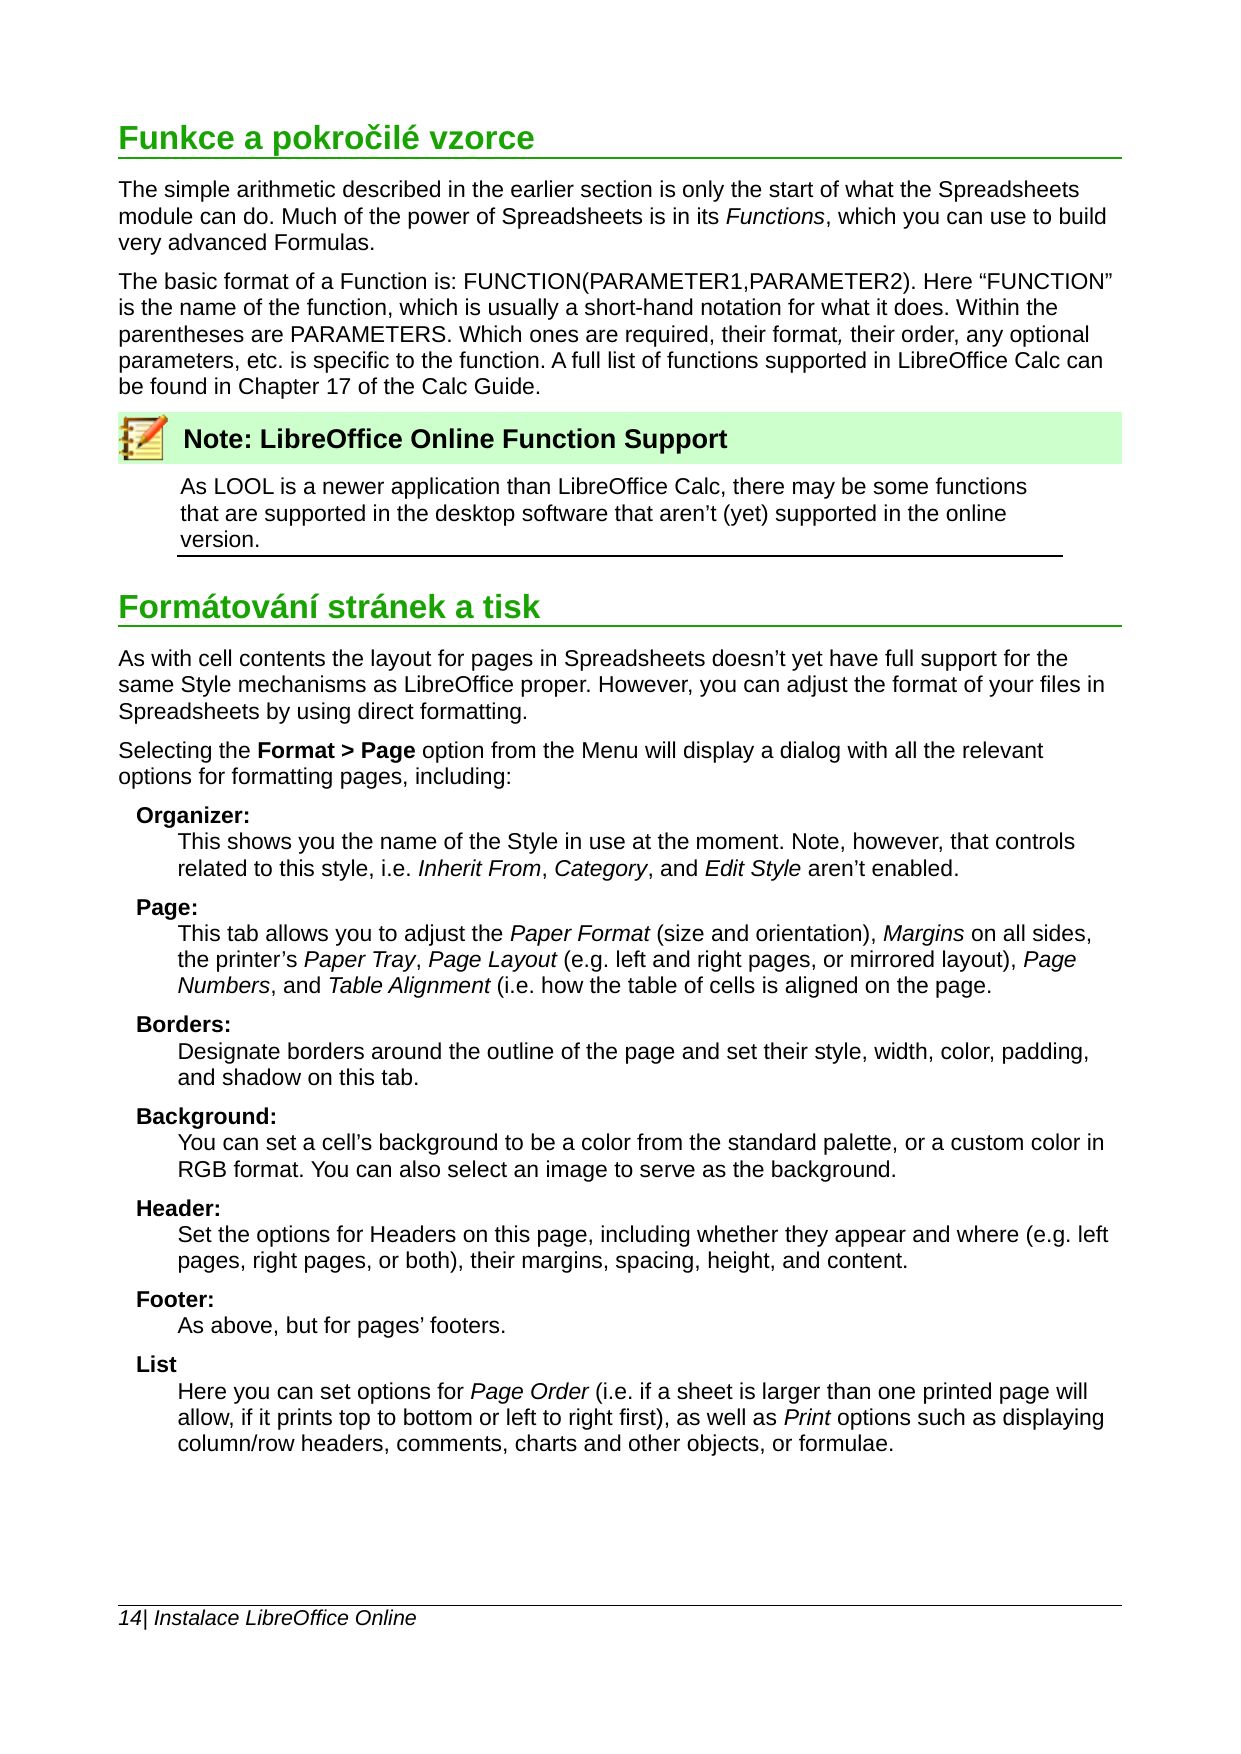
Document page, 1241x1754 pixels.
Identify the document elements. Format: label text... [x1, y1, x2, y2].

text Header: [136, 1194, 1122, 1221]
text You can set a cell’s background to be a color from the standard palette, or a custom color in RGB format. You can also select an image to serve as the background. [177, 1129, 1122, 1182]
text Background: [136, 1103, 1122, 1129]
text Organizer: [136, 802, 1122, 828]
text This shows you the name of the Style in use at the moment. Note, however, that controls related to this style, i.e. Inherit From, Category, and Edit Style aren’t enabled. [177, 828, 1122, 881]
text List [136, 1351, 1122, 1378]
text Borders: [136, 1011, 1122, 1038]
subtitle Formátování stránek a tisk [118, 587, 1122, 625]
subtitle Funkce a pokročilé vzorce [118, 118, 1122, 157]
text As LOOL is a newer application than LibreOffice Calc, there may be some functions that are supported in the desktop software that aren’t (yet) supported in the online version. [177, 470, 1063, 555]
text As with cell contents the layout for pages in Spreadsheets doesn’t yet have full support for the same Style mechanisms as LibreOffice proper. However, you can adjust the format of your files in Spreadsheets by using direct formatting. [118, 645, 1122, 724]
text Set the options for Headers on this page, including whether they appear and where (e.g. left pages, right pages, or both), their margins, spacing, height, and content. [177, 1221, 1122, 1273]
text Footer: [136, 1286, 1122, 1312]
text Page: [136, 893, 1122, 920]
text As above, but for pages’ footers. [177, 1312, 1122, 1339]
text Designate borders around the outline of the page and set their style, width, color, padding, and shadow on this tab. [177, 1038, 1122, 1090]
text Selecting the Format > Page option from the Menu will display a dialog with all the relevant options for formatting pages, including: [118, 737, 1122, 789]
text The simple arithmetic described in the earlier section is only the start of what the Spreadsheets module can do. Much of the power of Spreadsheets is in its Functions, which you can use to build very advanced Formulas. [118, 176, 1122, 255]
text The basic format of a Function is: FUNCTION(PARAMETER1,PARAMETER2). Here “FUNCTION” is the name of the function, which is usually a short-hand notation for what it does. Within the parentheses are PARAMETERS. Which ones are required, their format, their order, any optional parameters, etc. is specific to the function. A full list of functions supported in LibreOffice Calc can be found in Chapter 17 of the Calc Guide. [118, 268, 1122, 400]
subtitle Note: LibreOffice Online Function Support [118, 412, 1122, 464]
picture [119, 413, 170, 464]
text Here you can set options for Page Order (i.e. if a sheet is larger than one printed page will allow, if it prints top to bottom or left to right first), as well as Print options such as displaying column/row headers, comments, charts and other objects, or formulae. [177, 1378, 1122, 1457]
text This tab allows you to adjust the Paper Format (size and orientation), Margins on all sides, the printer’s Paper Tray, Page Layout (e.g. left and right pages, or mirrored layout), Page Numbers, and Table Alignment (i.e. how the table of cells is aligned on the page. [177, 920, 1122, 999]
